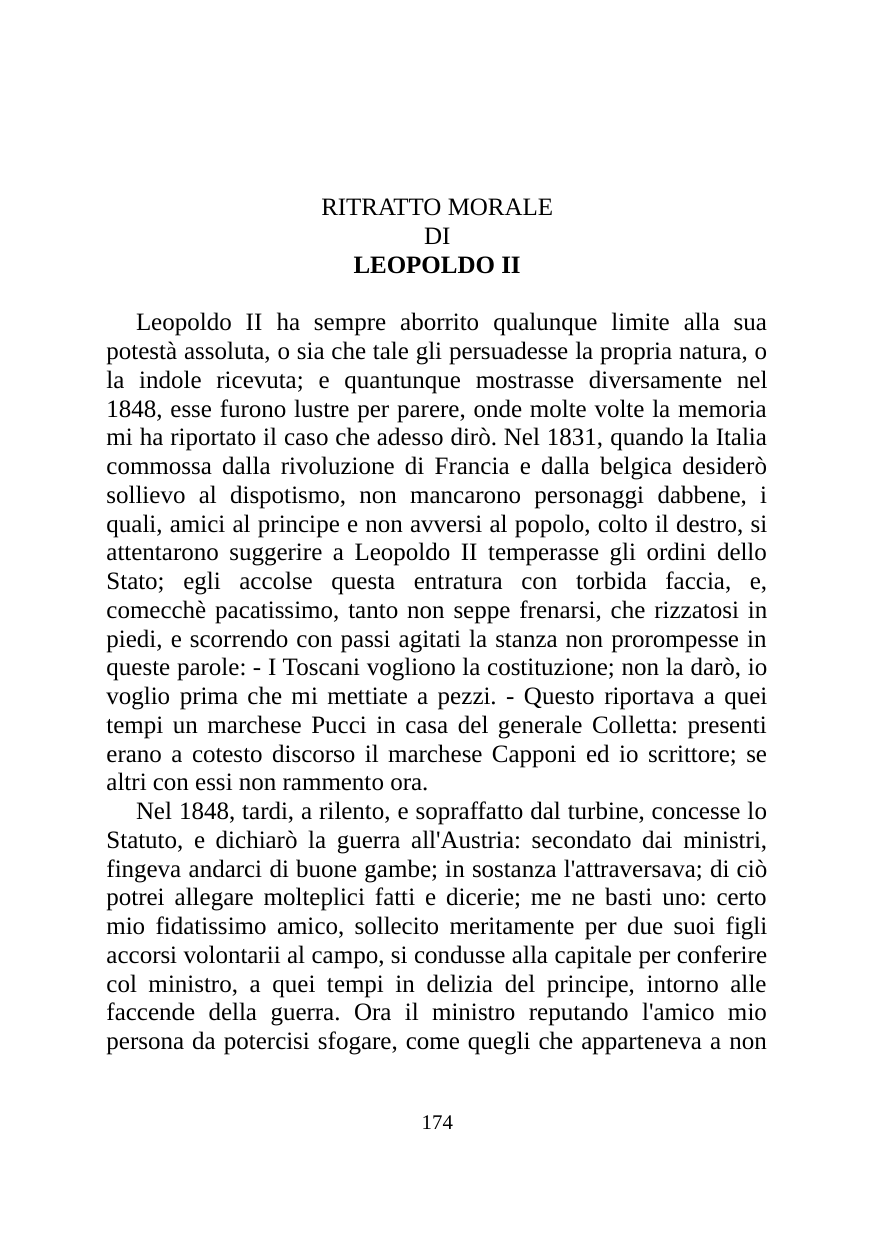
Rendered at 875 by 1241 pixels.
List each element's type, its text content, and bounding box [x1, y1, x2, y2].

text LEOPOLDO II [106, 250, 768, 279]
text Nel 1848, tardi, a rilento, e sopraffatto dal turbine, concesse lo Statuto, e dichiarò la guerra all'Austria: secondato dai ministri, fingeva andarci di buone gambe; in sostanza l'attraversava; di ciò potrei allegare molteplici fatti e dicerie; me ne basti uno: certo mio fidatissimo amico, sollecito meritamente per due suoi figli accorsi volontarii al campo, si condusse alla capitale per conferire col ministro, a quei tempi in delizia del principe, intorno alle faccende della guerra. Ora il ministro reputando l'amico mio persona da potercisi sfogare, come quegli che apparteneva a non [106, 796, 768, 1055]
text DI [106, 221, 768, 250]
text RITRATTO MORALE [106, 192, 768, 221]
text Leopoldo II ha sempre aborrito qualunque limite alla sua potestà assoluta, o sia che tale gli persuadesse la propria natura, o la indole ricevuta; e quantunque mostrasse diversamente nel 1848, esse furono lustre per parere, onde molte volte la memoria mi ha riportato il caso che adesso dirò. Nel 1831, quando la Italia commossa dalla rivoluzione di Francia e dalla belgica desiderò sollievo al dispotismo, non mancarono personaggi dabbene, i quali, amici al principe e non avversi al popolo, colto il destro, si attentarono suggerire a Leopoldo II temperasse gli ordini dello Stato; egli accolse questa entratura con torbida faccia, e, comecchè pacatissimo, tanto non seppe frenarsi, che rizzatosi in piedi, e scorrendo con passi agitati la stanza non prorompesse in queste parole: - I Toscani vogliono la costituzione; non la darò, io voglio prima che mi mettiate a pezzi. - Questo riportava a quei tempi un marchese Pucci in casa del generale Colletta: presenti erano a cotesto discorso il marchese Capponi ed io scrittore; se altri con essi non rammento ora. [106, 307, 768, 796]
